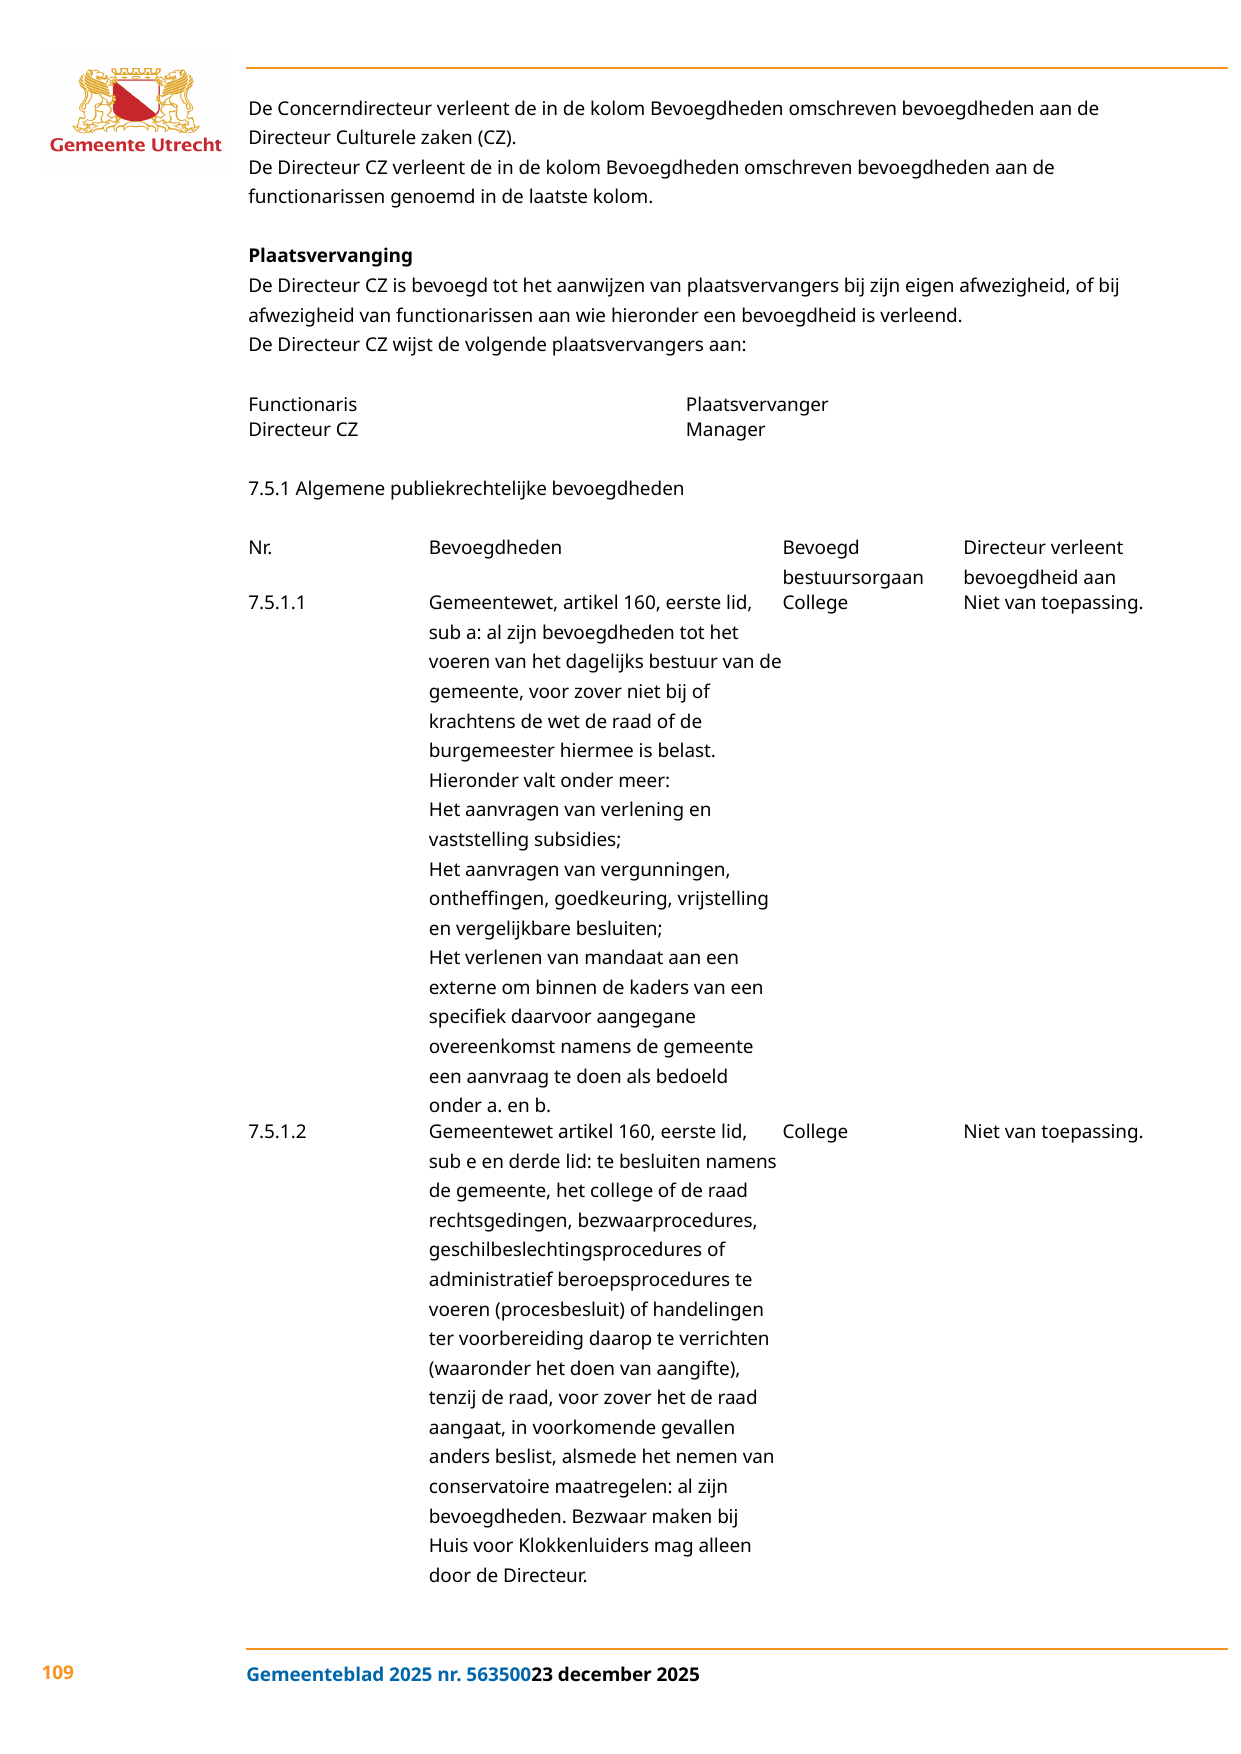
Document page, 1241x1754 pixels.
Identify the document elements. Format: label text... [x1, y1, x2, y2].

table_cell College [782, 590, 963, 1118]
text 7.5.1 Algemene publiekrechtelijke bevoegdheden [248, 475, 1152, 501]
table_cell 7.5.1.1 [248, 590, 429, 1118]
table_cell Gemeentewet, artikel 160, eerste lid, sub a: al zijn bevoegdheden tot het voeren van het dagelijks bestuur van de gemeente, voor zover niet bij of krachtens de wet de raad of de burgemeester hiermee is belast. Hieronder valt onder meer: Het aanvragen van verlening en vaststelling subsidies; Het aanvragen van vergunningen, ontheffingen, goedkeuring, vrijstelling en vergelijkbare besluiten; Het verlenen van mandaat aan een externe om binnen de kaders van een specifiek daarvoor aangegane overeenkomst namens de gemeente een aanvraag te doen als bedoeld onder a. en b. [429, 590, 782, 1118]
text Plaatsvervanging [248, 243, 1152, 268]
text De Concerndirecteur verleent de in de kolom Bevoegdheden omschreven bevoegdheden aan de Directeur Culturele zaken (CZ). [248, 95, 1152, 150]
table_header Nr. [248, 534, 429, 589]
table_cell Directeur CZ [248, 416, 686, 442]
table_cell Gemeentewet artikel 160, eerste lid, sub e en derde lid: te besluiten namens de gemeente, het college of de raad rechtsgedingen, bezwaarprocedures, geschilbeslechtingsprocedures of administratief beroepsprocedures te voeren (procesbesluit) of handelingen ter voorbereiding daarop te verrichten (waaronder het doen van aangifte), tenzij de raad, voor zover het de raad aangaat, in voorkomende gevallen anders beslist, alsmede het nemen van conservatoire maatregelen: al zijn bevoegdheden. Bezwaar maken bij Huis voor Klokkenluiders mag alleen door de Directeur. [429, 1118, 782, 1588]
table_header Bevoegd bestuursorgaan [782, 534, 963, 589]
table_header Bevoegdheden [429, 534, 782, 589]
table_cell College [782, 1118, 963, 1588]
text De Directeur CZ wijst de volgende plaatsvervangers aan: [248, 331, 1152, 357]
table_cell Manager [686, 416, 1152, 442]
table_cell Niet van toepassing. [963, 1118, 1152, 1588]
table_cell 7.5.1.2 [248, 1118, 429, 1588]
table_header Plaatsvervanger [686, 391, 1152, 416]
table_header Functionaris [248, 391, 686, 416]
picture [41, 47, 231, 172]
table_cell Niet van toepassing. [963, 590, 1152, 1118]
text De Directeur CZ verleent de in de kolom Bevoegdheden omschreven bevoegdheden aan de functionarissen genoemd in de laatste kolom. [248, 154, 1152, 209]
text De Directeur CZ is bevoegd tot het aanwijzen van plaatsvervangers bij zijn eigen afwezigheid, of bij afwezigheid van functionarissen aan wie hieronder een bevoegdheid is verleend. [248, 272, 1152, 328]
table_header Directeur verleent bevoegdheid aan [963, 534, 1152, 589]
